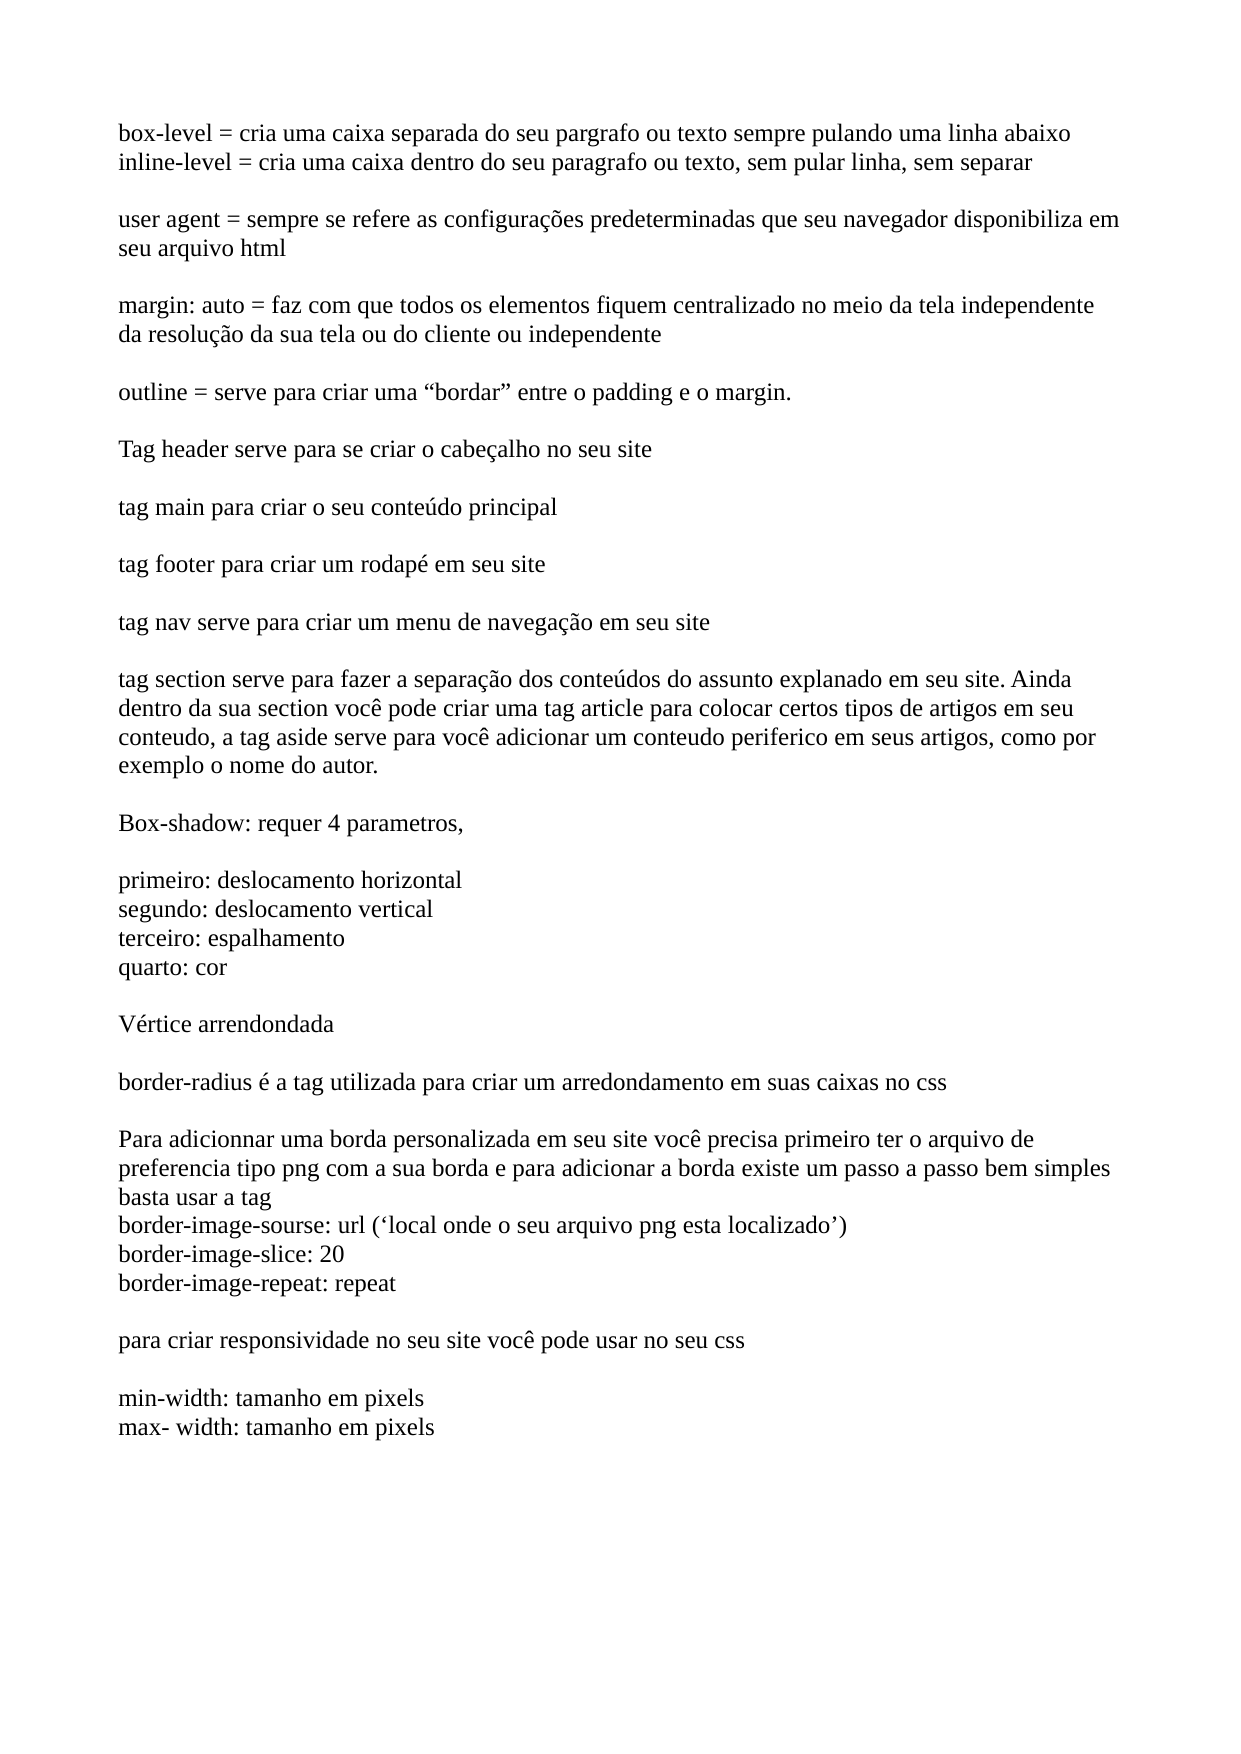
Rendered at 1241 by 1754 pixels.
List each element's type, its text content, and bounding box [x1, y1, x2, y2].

text outline = serve para criar uma “bordar” entre o padding e o margin. [118, 377, 1122, 406]
text user agent = sempre se refere as configurações predeterminadas que seu navegador disponibiliza em seu arquivo html [118, 204, 1122, 262]
text tag main para criar o seu conteúdo principal [118, 492, 1122, 521]
text terceiro: espalhamento [118, 923, 1122, 952]
text border-image-repeat: repeat [118, 1268, 1122, 1297]
text Tag header serve para se criar o cabeçalho no seu site [118, 434, 1122, 463]
text quarto: cor [118, 952, 1122, 981]
text inline-level = cria uma caixa dentro do seu paragrafo ou texto, sem pular linha, sem separar [118, 147, 1122, 176]
text Para adicionnar uma borda personalizada em seu site você precisa primeiro ter o arquivo de preferencia tipo png com a sua borda e para adicionar a borda existe um passo a passo bem simples [118, 1124, 1122, 1182]
text segundo: deslocamento vertical [118, 894, 1122, 923]
text border-radius é a tag utilizada para criar um arredondamento em suas caixas no css [118, 1067, 1122, 1096]
text max- width: tamanho em pixels [118, 1412, 1122, 1441]
text margin: auto = faz com que todos os elementos fiquem centralizado no meio da tela independente da resolução da sua tela ou do cliente ou independente [118, 291, 1122, 348]
text tag section serve para fazer a separação dos conteúdos do assunto explanado em seu site. Ainda dentro da sua section você pode criar uma tag article para colocar certos tipos de artigos em seu conteudo, a tag aside serve para você adicionar um conteudo periferico em seus artigos, como por exemplo o nome do autor. [118, 664, 1122, 779]
text Box-shadow: requer 4 parametros, [118, 808, 1122, 837]
text tag nav serve para criar um menu de navegação em seu site [118, 607, 1122, 636]
text border-image-slice: 20 [118, 1239, 1122, 1268]
text Vértice arrendondada [118, 1009, 1122, 1038]
text min-width: tamanho em pixels [118, 1383, 1122, 1412]
text para criar responsividade no seu site você pode usar no seu css [118, 1326, 1122, 1354]
text basta usar a tag [118, 1182, 1122, 1211]
text border-image-sourse: url (‘local onde o seu arquivo png esta localizado’) [118, 1211, 1122, 1239]
text box-level = cria uma caixa separada do seu pargrafo ou texto sempre pulando uma linha abaixo [118, 118, 1122, 147]
text tag footer para criar um rodapé em seu site [118, 549, 1122, 578]
text primeiro: deslocamento horizontal [118, 866, 1122, 894]
